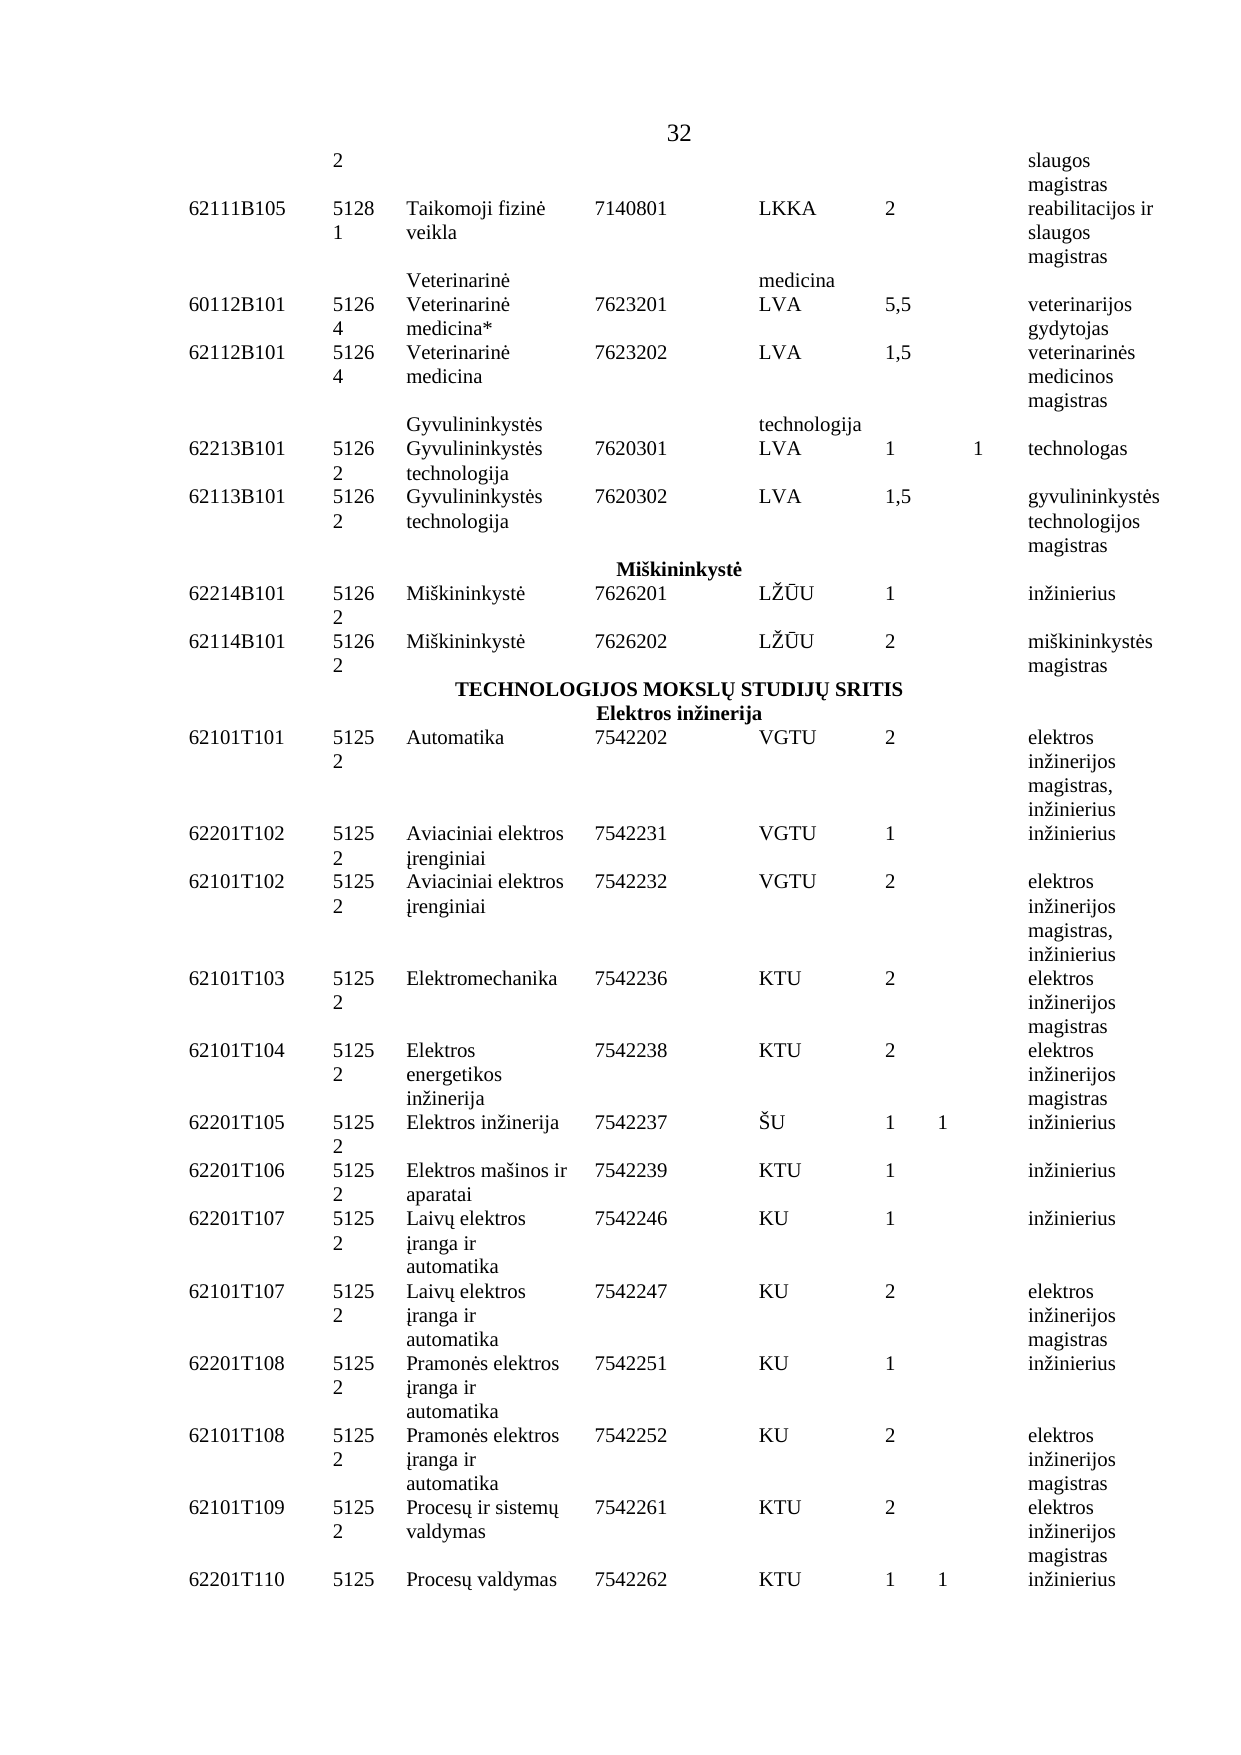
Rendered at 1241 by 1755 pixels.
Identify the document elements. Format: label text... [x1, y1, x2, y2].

table_cell [1017, 412, 1181, 436]
table_cell KU [748, 1206, 874, 1278]
table_cell [926, 1351, 962, 1423]
table_cell Elektros mašinos ir aparatai [395, 1158, 583, 1206]
table_cell 60112B101 [177, 292, 321, 340]
table_cell elektros inžinerijos magistras [1017, 1495, 1181, 1567]
table_cell [1017, 268, 1181, 292]
table_cell elektros inžinerijos magistras [1017, 966, 1181, 1038]
table_cell 7542231 [583, 821, 747, 869]
table_cell Laivų elektros įranga ir automatika [395, 1206, 583, 1278]
table_cell 51252 [321, 1158, 395, 1206]
table_cell [926, 725, 962, 821]
table_cell 51252 [321, 1110, 395, 1158]
table_cell [962, 196, 1017, 268]
table_cell 1,5 [874, 340, 926, 412]
table_cell 2 [874, 725, 926, 821]
table_cell 7626201 [583, 581, 747, 629]
table_cell reabilitacijos ir slaugos magistras [1017, 196, 1181, 268]
table_cell [874, 268, 926, 292]
table_cell KTU [748, 1158, 874, 1206]
table_cell 2 [874, 196, 926, 268]
table_cell ŠU [748, 1110, 874, 1158]
table_cell 7542239 [583, 1158, 747, 1206]
table_cell [962, 292, 1017, 340]
table_cell 51252 [321, 966, 395, 1038]
table_cell 7542247 [583, 1279, 747, 1351]
table_cell 1 [874, 821, 926, 869]
table_cell Aviaciniai elektros įrenginiai [395, 821, 583, 869]
table_cell 51264 [321, 292, 395, 340]
table_cell elektros inžinerijos magistras, inžinierius [1017, 870, 1181, 966]
table_cell [926, 436, 962, 484]
table_cell - [583, 148, 747, 196]
table_cell 62101T107 [177, 1279, 321, 1351]
table_cell inžinierius [1017, 581, 1181, 629]
table_cell [874, 148, 926, 196]
table_cell 62201T102 [177, 821, 321, 869]
table_cell [962, 1567, 1017, 1591]
table_cell LVA [748, 436, 874, 484]
table_cell 62101T108 [177, 1423, 321, 1495]
table_cell inžinierius [1017, 1158, 1181, 1206]
table_cell Miškininkystė [177, 557, 1181, 581]
table_cell 51262 [321, 436, 395, 484]
table_cell 7542238 [583, 1038, 747, 1110]
table_cell Elektromechanika [395, 966, 583, 1038]
table_cell 62101T104 [177, 1038, 321, 1110]
table_cell 2 [321, 148, 395, 196]
table_cell 7542232 [583, 870, 747, 966]
table_cell [962, 340, 1017, 412]
table_cell Pramonės elektros įranga ir automatika [395, 1351, 583, 1423]
table_cell [926, 821, 962, 869]
table_cell elektros inžinerijos magistras [1017, 1038, 1181, 1110]
table_cell 7542252 [583, 1423, 747, 1495]
table_cell 2 [874, 1038, 926, 1110]
table_cell [177, 148, 321, 196]
table_cell [962, 1158, 1017, 1206]
table_cell [926, 268, 962, 292]
table_cell LVA [748, 485, 874, 557]
table_cell 51262 [321, 629, 395, 677]
table_cell Veterinarinė medicina [395, 340, 583, 412]
table_cell Gyvulininkystės technologija [395, 485, 583, 557]
table_cell [926, 1495, 962, 1567]
table_cell LVA [748, 340, 874, 412]
table_cell 51252 [321, 1423, 395, 1495]
table_cell [926, 1158, 962, 1206]
table_cell 62111B105 [177, 196, 321, 268]
table_cell 2 [874, 1279, 926, 1351]
table_cell Taikomoji fizinė veikla [395, 196, 583, 268]
table_cell Miškininkystė [395, 629, 583, 677]
table_cell 62114B101 [177, 629, 321, 677]
table_cell [926, 412, 962, 436]
table_cell gyvulininkystės technologijos magistras [1017, 485, 1181, 557]
table_cell Aviaciniai elektros įrenginiai [395, 870, 583, 966]
table_cell KTU [748, 1038, 874, 1110]
table_cell 1 [926, 1567, 962, 1591]
table_cell [962, 725, 1017, 821]
table_cell [926, 1206, 962, 1278]
table_cell 7542261 [583, 1495, 747, 1567]
table_cell 2 [874, 1423, 926, 1495]
table_cell 62201T108 [177, 1351, 321, 1423]
table_cell 62201T105 [177, 1110, 321, 1158]
table_cell Veterinarinė [395, 268, 583, 292]
table_cell KU [748, 1351, 874, 1423]
table_cell Automatika [395, 725, 583, 821]
table_cell [926, 581, 962, 629]
table_cell Elektros energetikos inžinerija [395, 1038, 583, 1110]
table_cell 62113B101 [177, 485, 321, 557]
table_cell 62101T109 [177, 1495, 321, 1567]
table_cell inžinierius [1017, 821, 1181, 869]
table_cell 1 [874, 1351, 926, 1423]
table_cell LVA [748, 292, 874, 340]
table_cell [926, 1423, 962, 1495]
table_cell Elektros inžinerija [177, 701, 1181, 725]
table_cell [926, 485, 962, 557]
table_cell 7620301 [583, 436, 747, 484]
table_cell [962, 1495, 1017, 1567]
table_cell technologas [1017, 436, 1181, 484]
table_cell 51252 [321, 1206, 395, 1278]
table_cell 5125 [321, 1567, 395, 1591]
table_cell inžinierius [1017, 1351, 1181, 1423]
table_cell KU [748, 1423, 874, 1495]
table_cell Procesų ir sistemų valdymas [395, 1495, 583, 1567]
table_cell TECHNOLOGIJOS MOKSLŲ STUDIJŲ SRITIS [177, 677, 1181, 701]
table_cell [926, 1279, 962, 1351]
table_cell 51252 [321, 1351, 395, 1423]
table_cell VGTU [748, 870, 874, 966]
table_cell [926, 196, 962, 268]
table_cell [395, 148, 583, 196]
table_cell KTU [748, 1495, 874, 1567]
table_cell veterinarinės medicinos magistras [1017, 340, 1181, 412]
table_cell [926, 870, 962, 966]
table_cell 62214B101 [177, 581, 321, 629]
table_cell VGTU [748, 821, 874, 869]
table_cell 2 [874, 870, 926, 966]
table_cell 51262 [321, 485, 395, 557]
table_cell [962, 148, 1017, 196]
table_cell Procesų valdymas [395, 1567, 583, 1591]
table_cell [962, 1279, 1017, 1351]
table_cell Miškininkystė [395, 581, 583, 629]
table_cell [926, 966, 962, 1038]
table_cell KU [748, 1279, 874, 1351]
table_cell 51252 [321, 870, 395, 966]
table_cell [962, 966, 1017, 1038]
table_cell 51281 [321, 196, 395, 268]
table_cell 1 [874, 436, 926, 484]
table_cell KTU [748, 1567, 874, 1591]
table_cell KTU [748, 966, 874, 1038]
table_cell miškininkystės magistras [1017, 629, 1181, 677]
table_cell [962, 581, 1017, 629]
table_cell [962, 1423, 1017, 1495]
table_cell 1 [874, 1110, 926, 1158]
table_cell elektros inžinerijos magistras [1017, 1423, 1181, 1495]
table_cell medicina [748, 268, 874, 292]
table_cell elektros inžinerijos magistras, inžinierius [1017, 725, 1181, 821]
table_cell [926, 340, 962, 412]
table_cell 51262 [321, 581, 395, 629]
table_cell [962, 629, 1017, 677]
table_cell [962, 412, 1017, 436]
table_cell 51252 [321, 1279, 395, 1351]
table_cell Laivų elektros įranga ir automatika [395, 1279, 583, 1351]
table_cell 7140801 [583, 196, 747, 268]
table_cell 1 [926, 1110, 962, 1158]
table_cell 2 [874, 629, 926, 677]
table_cell [874, 412, 926, 436]
table_cell 7626202 [583, 629, 747, 677]
table_cell 7542202 [583, 725, 747, 821]
table_cell [962, 1038, 1017, 1110]
table_cell slaugos magistras [1017, 148, 1181, 196]
table_cell 1 [874, 1158, 926, 1206]
table_cell Gyvulininkystės [395, 412, 583, 436]
table_cell inžinierius [1017, 1110, 1181, 1158]
table_cell 62201T106 [177, 1158, 321, 1206]
table_cell [926, 629, 962, 677]
table_cell 7542237 [583, 1110, 747, 1158]
table_cell Veterinarinė medicina* [395, 292, 583, 340]
table_cell [321, 412, 395, 436]
table_cell 51252 [321, 1495, 395, 1567]
table_cell 62213B101 [177, 436, 321, 484]
table_cell [583, 268, 747, 292]
table_cell [926, 148, 962, 196]
table_cell [962, 485, 1017, 557]
table_cell 62101T101 [177, 725, 321, 821]
table_cell [177, 268, 321, 292]
table_cell [321, 268, 395, 292]
table_cell 5,5 [874, 292, 926, 340]
table_cell [962, 870, 1017, 966]
table_cell 1 [874, 1567, 926, 1591]
table_cell inžinierius [1017, 1206, 1181, 1278]
table_cell 1 [874, 581, 926, 629]
table_cell 1,5 [874, 485, 926, 557]
table_cell inžinierius [1017, 1567, 1181, 1591]
table_cell elektros inžinerijos magistras [1017, 1279, 1181, 1351]
table_cell 7542236 [583, 966, 747, 1038]
table_cell 1 [874, 1206, 926, 1278]
table_cell [962, 268, 1017, 292]
table_cell [962, 821, 1017, 869]
table_cell 7620302 [583, 485, 747, 557]
table_cell technologija [748, 412, 874, 436]
table_cell [962, 1110, 1017, 1158]
table_cell [583, 412, 747, 436]
table_cell Elektros inžinerija [395, 1110, 583, 1158]
table_cell LŽŪU [748, 629, 874, 677]
table_cell Pramonės elektros įranga ir automatika [395, 1423, 583, 1495]
table_cell VGTU [748, 725, 874, 821]
table_cell LŽŪU [748, 581, 874, 629]
table_cell [962, 1351, 1017, 1423]
table_cell 7623202 [583, 340, 747, 412]
table_cell 62201T110 [177, 1567, 321, 1591]
table_cell 51252 [321, 821, 395, 869]
table_cell [926, 1038, 962, 1110]
table_cell 51252 [321, 1038, 395, 1110]
table_cell LKKA [748, 196, 874, 268]
table_cell Gyvulininkystės technologija [395, 436, 583, 484]
table_cell 62112B101 [177, 340, 321, 412]
table_cell 2 [874, 966, 926, 1038]
table_cell 62101T103 [177, 966, 321, 1038]
table_cell 51264 [321, 340, 395, 412]
table_cell 7623201 [583, 292, 747, 340]
table_cell [926, 292, 962, 340]
table_cell 2 [874, 1495, 926, 1567]
table_cell 62201T107 [177, 1206, 321, 1278]
table_cell 1 [962, 436, 1017, 484]
table_cell 51252 [321, 725, 395, 821]
table_cell 62101T102 [177, 870, 321, 966]
table_cell [748, 148, 874, 196]
table_cell [177, 412, 321, 436]
table_cell 7542251 [583, 1351, 747, 1423]
table_cell [962, 1206, 1017, 1278]
table_cell 7542246 [583, 1206, 747, 1278]
table_cell veterinarijos gydytojas [1017, 292, 1181, 340]
table_cell 7542262 [583, 1567, 747, 1591]
